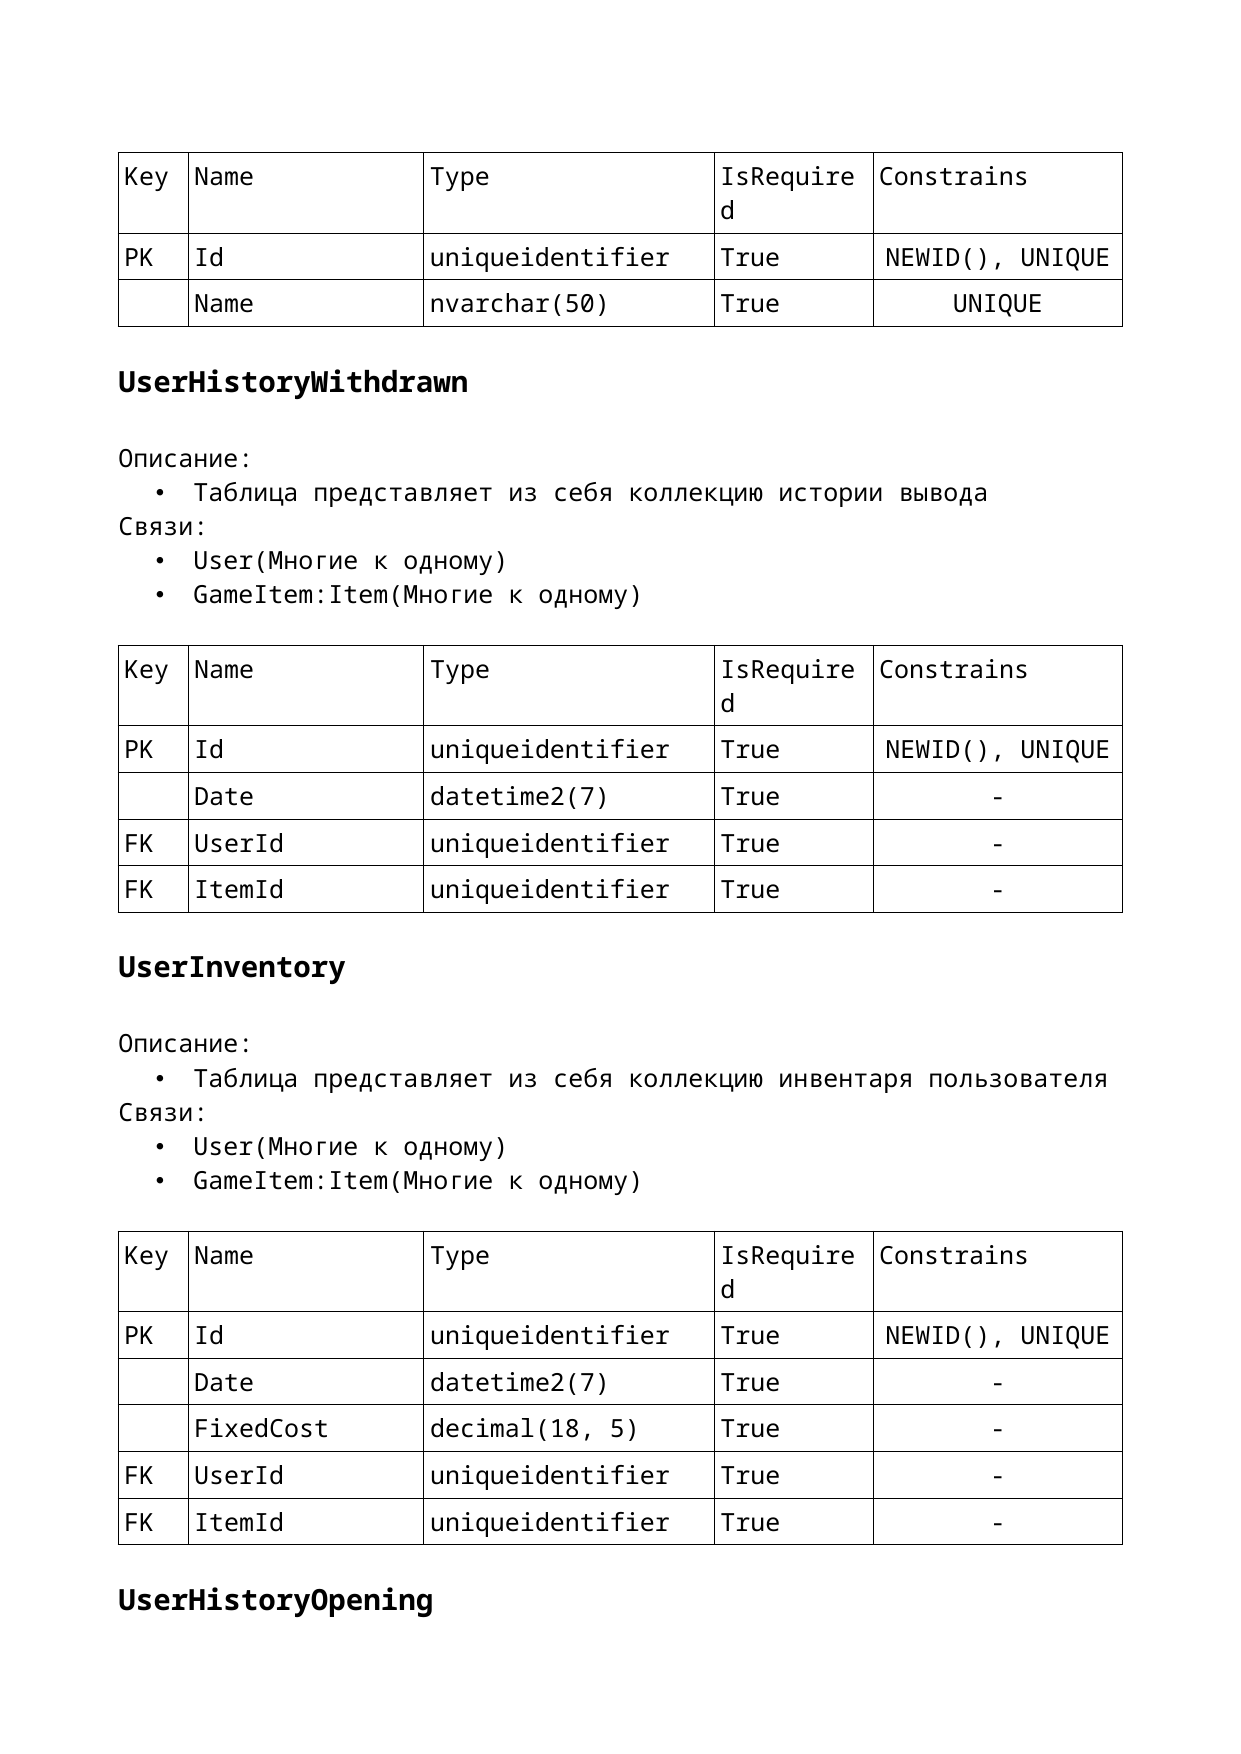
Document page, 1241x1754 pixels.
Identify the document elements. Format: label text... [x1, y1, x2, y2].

table_cell - [874, 773, 1122, 818]
table_cell FixedCost [189, 1405, 423, 1451]
table_cell ItemId [189, 866, 423, 912]
table_header IsRequired [715, 1232, 873, 1311]
table_cell Date [189, 1359, 423, 1404]
table_cell UserId [189, 1452, 423, 1497]
list Таблица представляет из себя коллекцию истории вывода [156, 474, 1122, 508]
table_cell datetime2(7) [424, 773, 714, 818]
table_cell - [874, 1452, 1122, 1497]
table_header Key [119, 1232, 188, 1311]
table_cell uniqueidentifier [424, 1312, 714, 1358]
text Описание: [118, 440, 1122, 474]
table_cell - [874, 820, 1122, 865]
table_header Name [189, 1232, 423, 1311]
table_cell True [715, 773, 873, 818]
table_cell True [715, 1312, 873, 1358]
table_cell - [874, 866, 1122, 912]
table_cell uniqueidentifier [424, 1452, 714, 1497]
table_cell NEWID(), UNIQUE [874, 1312, 1122, 1358]
table_cell FK [119, 820, 188, 865]
table_cell uniqueidentifier [424, 726, 714, 772]
table_cell nvarchar(50) [424, 280, 714, 326]
table_cell - [874, 1499, 1122, 1544]
table_cell uniqueidentifier [424, 866, 714, 912]
table_header Type [424, 646, 714, 725]
table_cell uniqueidentifier [424, 1499, 714, 1544]
table_header IsRequired [715, 153, 873, 233]
table_header Type [424, 1232, 714, 1311]
table_cell [119, 280, 188, 326]
table_cell Id [189, 234, 423, 279]
table_header Type [424, 153, 714, 233]
table_cell True [715, 1452, 873, 1497]
table_cell True [715, 1499, 873, 1544]
text Связи: [118, 508, 1122, 543]
text UserInventory [118, 947, 1122, 986]
table_cell PK [119, 726, 188, 772]
table_cell True [715, 1359, 873, 1404]
table_cell - [874, 1405, 1122, 1451]
table_cell [119, 1359, 188, 1404]
text UserHistoryOpening [118, 1579, 1122, 1619]
text Связи: [118, 1094, 1122, 1128]
table_cell True [715, 726, 873, 772]
table_cell Id [189, 726, 423, 772]
table_header Key [119, 646, 188, 725]
table_cell True [715, 820, 873, 865]
table_cell PK [119, 1312, 188, 1358]
table_cell FK [119, 1452, 188, 1497]
table_header Constrains [874, 1232, 1122, 1311]
table_header Name [189, 153, 423, 233]
text UserHistoryWithdrawn [118, 361, 1122, 401]
table_cell uniqueidentifier [424, 234, 714, 279]
list User(Многие к одному) [156, 1128, 1122, 1162]
table_cell UserId [189, 820, 423, 865]
table_cell PK [119, 234, 188, 279]
table_cell datetime2(7) [424, 1359, 714, 1404]
table_cell NEWID(), UNIQUE [874, 726, 1122, 772]
table_cell decimal(18, 5) [424, 1405, 714, 1451]
table_cell [119, 773, 188, 818]
table_cell FK [119, 1499, 188, 1544]
table_cell Date [189, 773, 423, 818]
table_header Constrains [874, 153, 1122, 233]
table_header IsRequired [715, 646, 873, 725]
table_cell True [715, 866, 873, 912]
table_cell - [874, 1359, 1122, 1404]
table_cell True [715, 1405, 873, 1451]
table_cell ItemId [189, 1499, 423, 1544]
table_cell FK [119, 866, 188, 912]
table_cell uniqueidentifier [424, 820, 714, 865]
table_header Constrains [874, 646, 1122, 725]
table_header Key [119, 153, 188, 233]
list User(Многие к одному) [156, 543, 1122, 577]
table_cell [119, 1405, 188, 1451]
table_cell True [715, 234, 873, 279]
table_cell UNIQUE [874, 280, 1122, 326]
table_cell True [715, 280, 873, 326]
list GameItem:Item(Многие к одному) [156, 1162, 1122, 1196]
list Таблица представляет из себя коллекцию инвентаря пользователя [156, 1060, 1122, 1094]
text Описание: [118, 1026, 1122, 1060]
table_cell Name [189, 280, 423, 326]
table_header Name [189, 646, 423, 725]
table_cell NEWID(), UNIQUE [874, 234, 1122, 279]
table_cell Id [189, 1312, 423, 1358]
list GameItem:Item(Многие к одному) [156, 577, 1122, 611]
